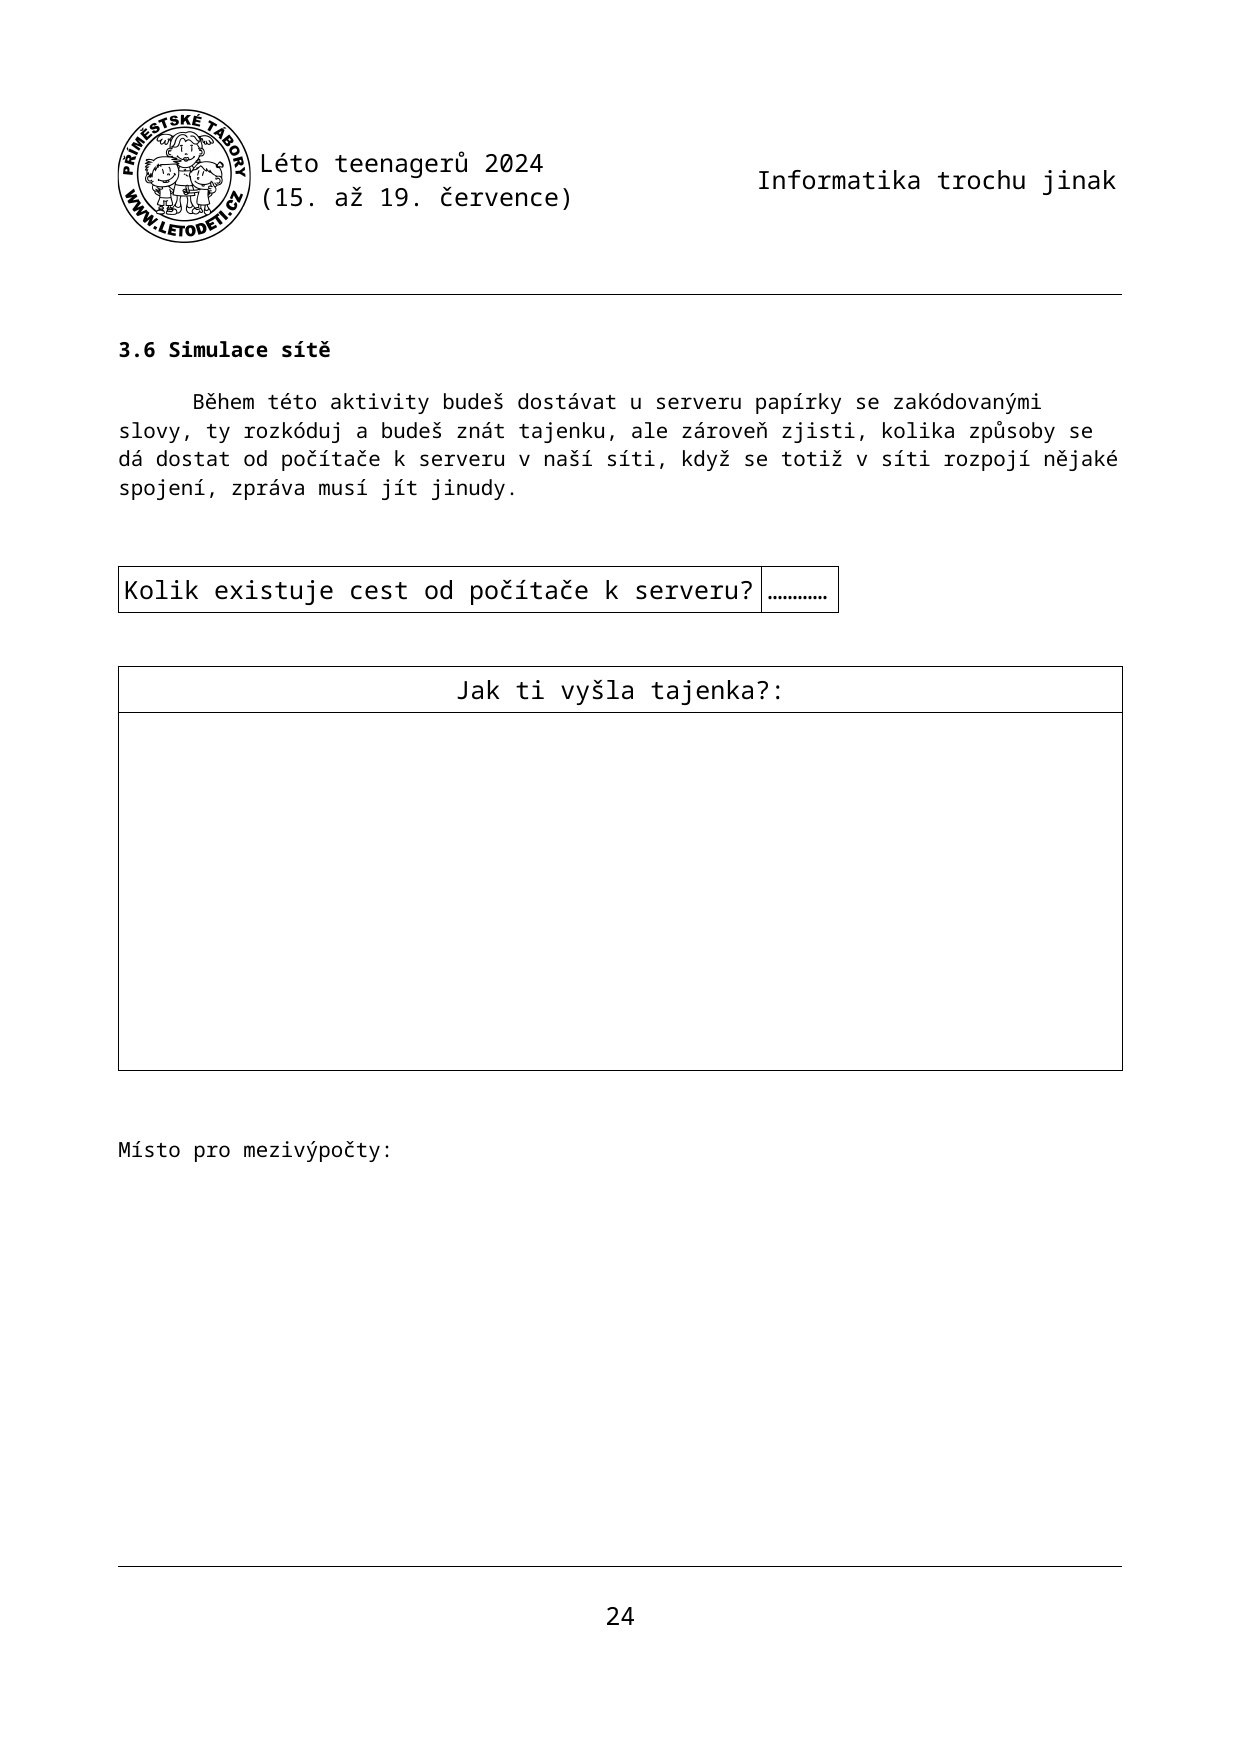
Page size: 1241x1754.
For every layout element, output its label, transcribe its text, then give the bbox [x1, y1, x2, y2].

text 3.6 Simulace sítě [118, 335, 1122, 364]
table_header Jak ti vyšla tajenka?: [119, 667, 1122, 712]
picture [117, 107, 251, 243]
table_header ………… [762, 567, 838, 612]
table_header Kolik existuje cest od počítače k serveru? [119, 567, 761, 612]
table_cell [119, 713, 1122, 1070]
text Místo pro mezivýpočty: [118, 1135, 1122, 1163]
text Během této aktivity budeš dostávat u serveru papírky se zakódovanými slovy, ty rozkóduj a budeš znát tajenku, ale zároveň zjisti, kolika způsoby se dá dostat od počítače k serveru v naší síti, když se totiž v síti rozpojí nějaké spojení, zpráva musí jít jinudy. [118, 387, 1122, 501]
